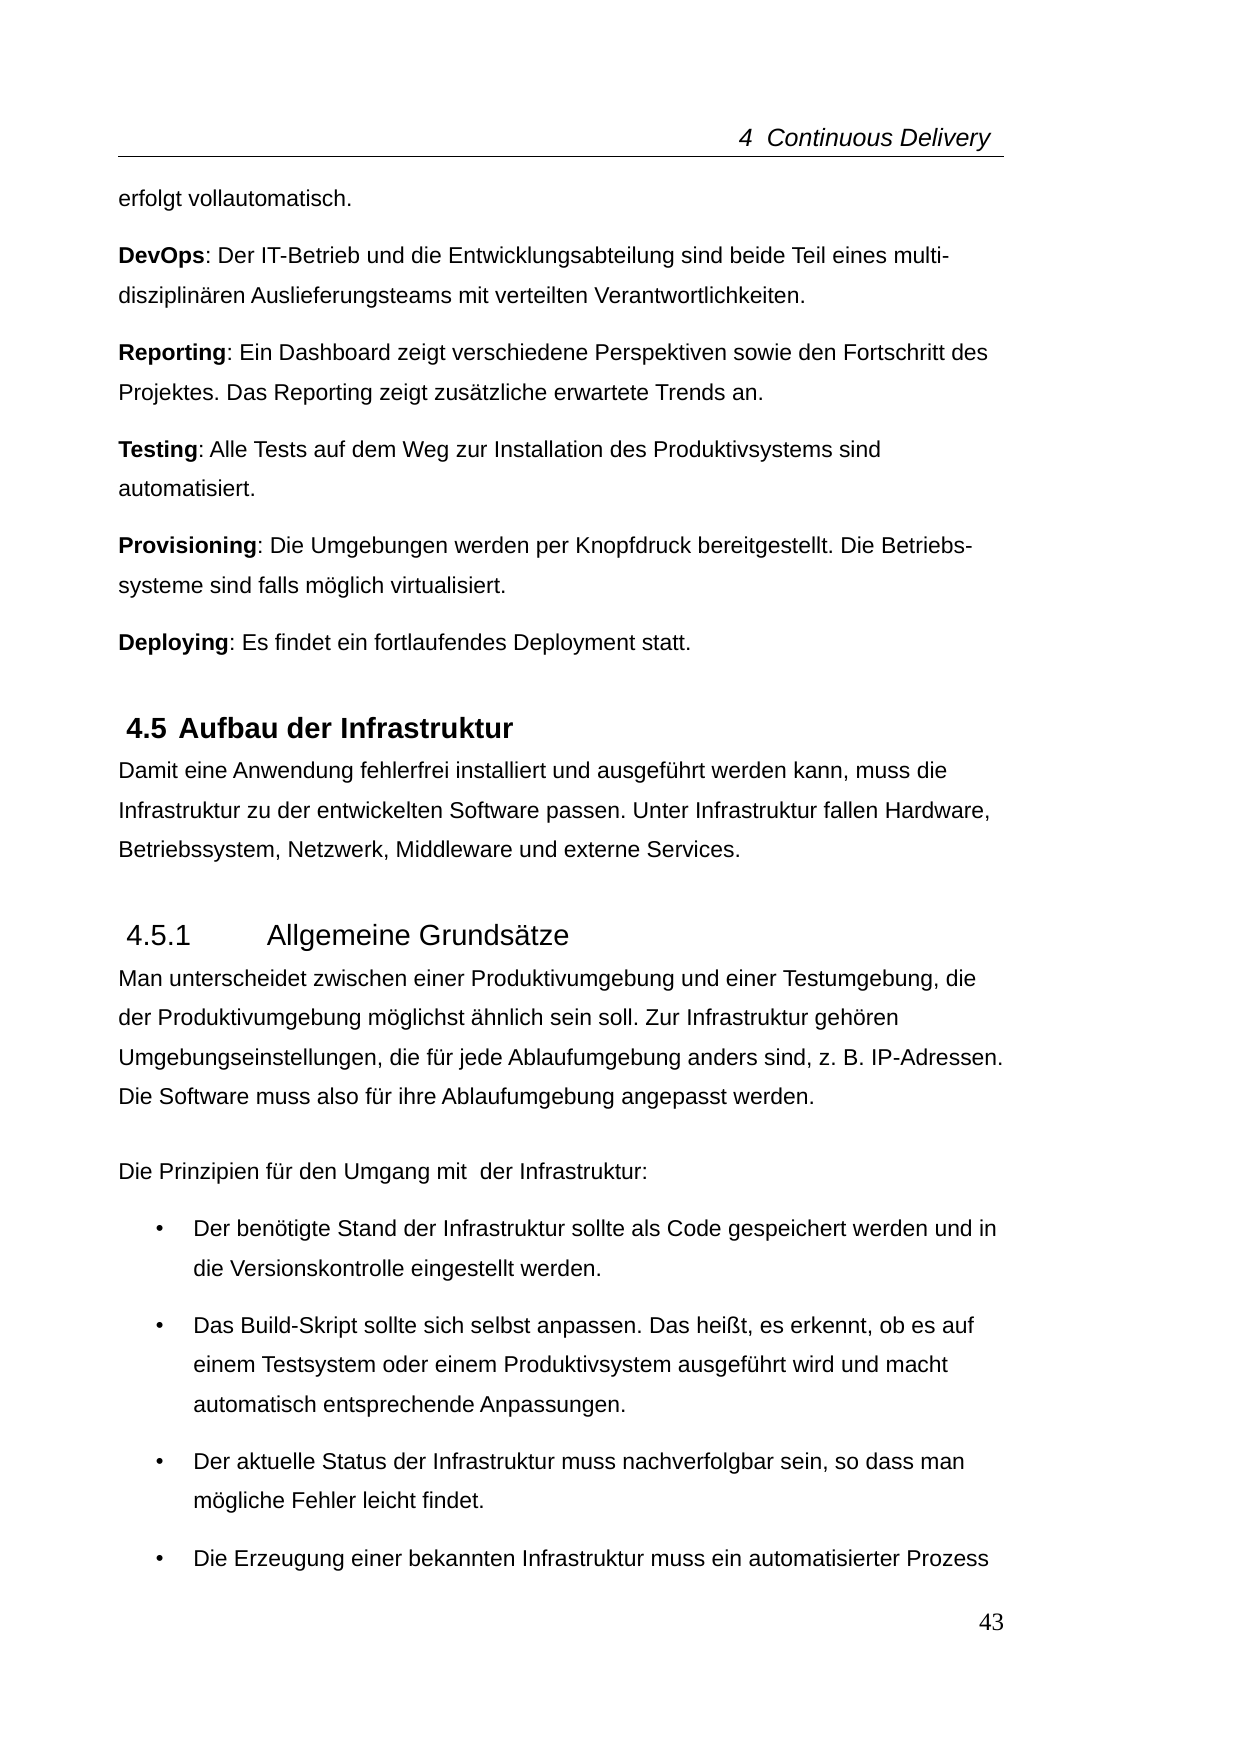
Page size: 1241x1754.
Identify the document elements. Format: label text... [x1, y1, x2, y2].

text Provisioning: Die Umgebungen werden per Knopfdruck bereitgestellt. Die Betriebs-systeme sind falls möglich virtualisiert. [118, 532, 1004, 598]
text Damit eine Anwendung fehlerfrei installiert und ausgeführt werden kann, muss die Infrastruktur zu der entwickelten Software passen. Unter Infrastruktur fallen Hardware, Betriebssystem, Netzwerk, Middleware und externe Services. [118, 757, 1004, 863]
text DevOps: Der IT-Betrieb und die Entwicklungsabteilung sind beide Teil eines multi-disziplinären Auslieferungsteams mit verteilten Verantwortlichkeiten. [118, 242, 1004, 308]
text Reporting: Ein Dashboard zeigt verschiedene Perspektiven sowie den Fortschritt des Projektes. Das Reporting zeigt zusätzliche erwartete Trends an. [118, 339, 1004, 405]
list Der benötigte Stand der Infrastruktur sollte als Code gespeichert werden und in die Versionskontrolle eingestellt werden. [156, 1215, 1004, 1281]
text Testing: Alle Tests auf dem Weg zur Installation des Produktivsystems sind automatisiert. [118, 436, 1004, 502]
text Die Prinzipien für den Umgang mit der Infrastruktur: [118, 1158, 1004, 1184]
list Das Build-Skript sollte sich selbst anpassen. Das heißt, es erkennt, ob es auf einem Testsystem oder einem Produktivsystem ausgeführt wird und macht automatisch entsprechende Anpassungen. [156, 1312, 1004, 1417]
text erfolgt vollautomatisch. [118, 185, 1004, 212]
list Der aktuelle Status der Infrastruktur muss nachverfolgbar sein, so dass man mögliche Fehler leicht findet. [156, 1448, 1004, 1514]
text Man unterscheidet zwischen einer Produktivumgebung und einer Testumgebung, die der Produktivumgebung möglichst ähnlich sein soll. Zur Infrastruktur gehören Umgebungseinstellungen, die für jede Ablaufumgebung anders sind, z. B. IP-Adressen. Die Software muss also für ihre Ablaufumgebung angepasst werden. [118, 964, 1004, 1109]
subtitle Allgemeine Grundsätze [118, 918, 1004, 952]
subtitle Aufbau der Infrastruktur [118, 711, 1004, 745]
list Die Erzeugung einer bekannten Infrastruktur muss ein automatisierter Prozess [156, 1544, 1004, 1571]
text Deploying: Es findet ein fortlaufendes Deployment statt. [118, 629, 1004, 655]
